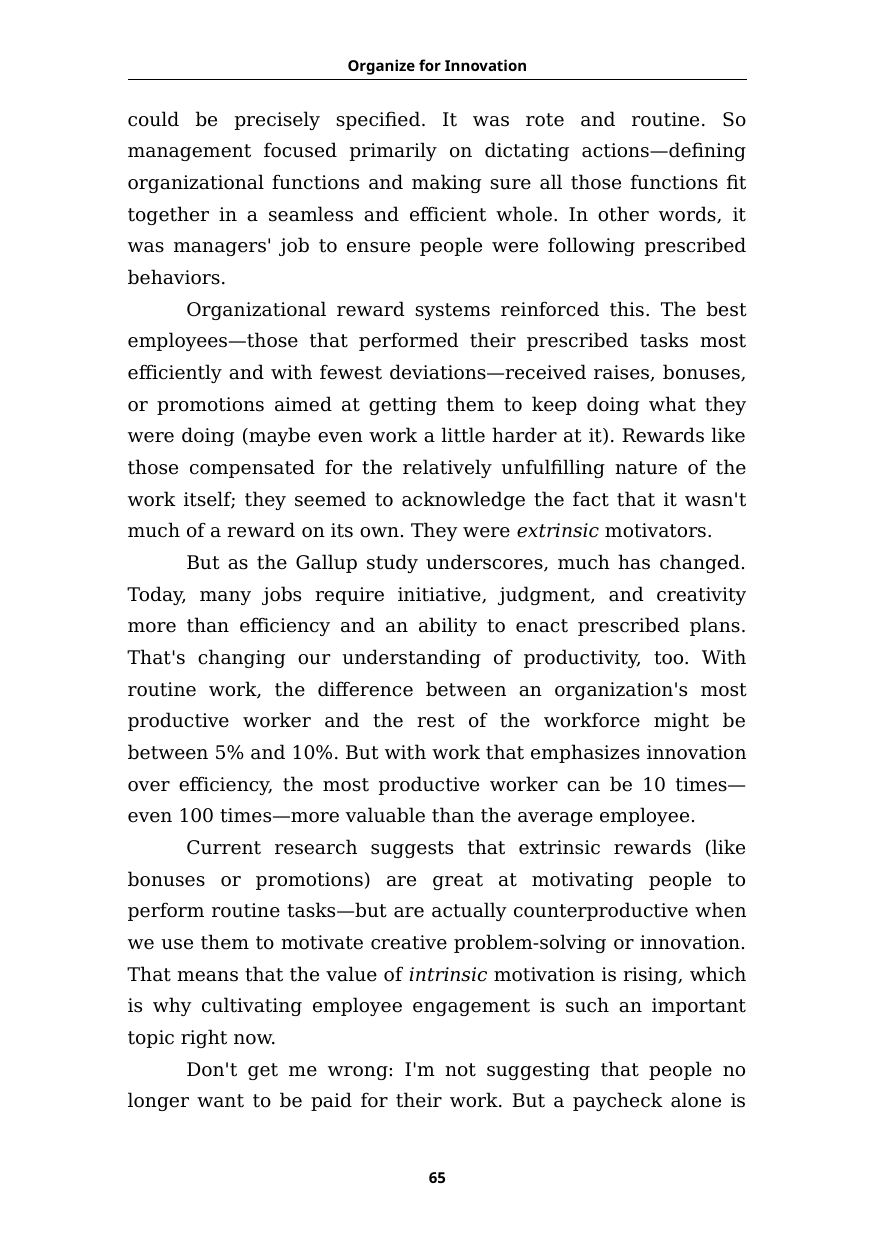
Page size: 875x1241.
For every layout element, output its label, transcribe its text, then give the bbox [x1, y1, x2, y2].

text But as the Gallup study underscores, much has changed. Today, many jobs require initiative, judgment, and creativity more than efficiency and an ability to enact prescribed plans. That's changing our understanding of productivity, too. With routine work, the difference between an organization's most productive worker and the rest of the workforce might be between 5% and 10%. But with work that emphasizes innovation over efficiency, the most productive worker can be 10 times—even 100 times—more valuable than the average employee. [127, 552, 747, 827]
text Don't get me wrong: I'm not suggesting that people no longer want to be paid for their work. But a paycheck alone is [127, 1059, 747, 1112]
text Current research suggests that extrinsic rewards (like bonuses or promotions) are great at motivating people to perform routine tasks—but are actually counterproductive when we use them to motivate creative problem-solving or innovation. That means that the value of intrinsic motivation is rising, which is why cultivating employee engagement is such an important topic right now. [127, 837, 747, 1049]
text Organizational reward systems reinforced this. The best employees—those that performed their prescribed tasks most efficiently and with fewest deviations—received raises, bonuses, or promotions aimed at getting them to keep doing what they were doing (maybe even work a little harder at it). Rewards like those compensated for the relatively unfulfilling nature of the work itself; they seemed to acknowledge the fact that it wasn't much of a reward on its own. They were extrinsic motivators. [127, 299, 747, 542]
text could be precisely specified. It was rote and routine. So management focused primarily on dictating actions—defining organizational functions and making sure all those functions fit together in a seamless and efficient whole. In other words, it was managers' job to ensure people were following prescribed behaviors. [127, 109, 747, 289]
